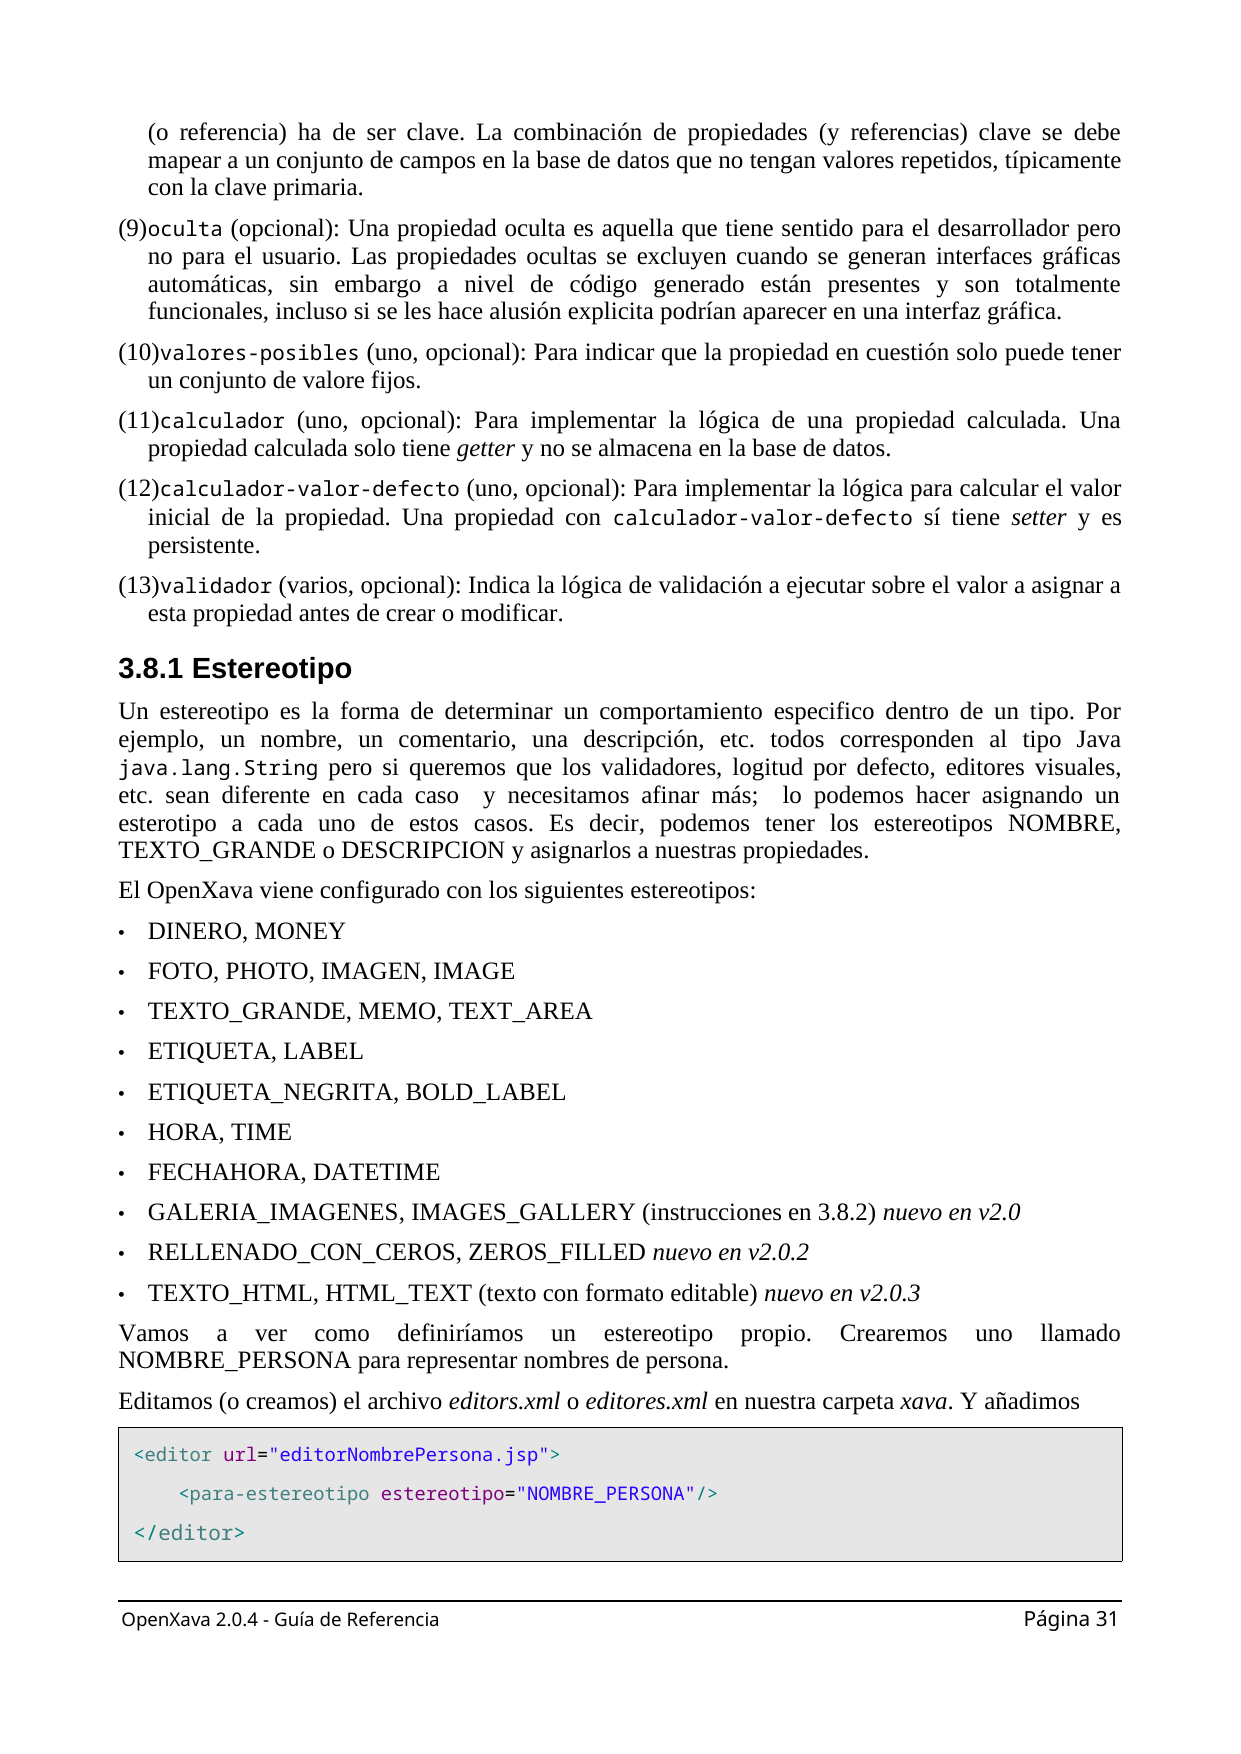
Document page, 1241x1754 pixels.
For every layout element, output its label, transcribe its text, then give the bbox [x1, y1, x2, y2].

list valores-posibles (uno, opcional): Para indicar que la propiedad en cuestión solo puede tener un conjunto de valore fijos. [118, 338, 1122, 393]
list HORA, TIME [118, 1118, 1122, 1146]
text El OpenXava viene configurado con los siguientes estereotipos: [118, 877, 1122, 904]
text Un estereotipo es la forma de determinar un comportamiento especifico dentro de un tipo. Por ejemplo, un nombre, un comentario, una descripción, etc. todos corresponden al tipo Java java.lang.String pero si queremos que los validadores, logitud por defecto, editores visuales, etc. sean diferente en cada caso y necesitamos afinar más; lo podemos hacer asignando un esterotipo a cada uno de estos casos. Es decir, podemos tener los estereotipos NOMBRE, TEXTO_GRANDE o DESCRIPCION y asignarlos a nuestras propiedades. [118, 697, 1122, 864]
list DINERO, MONEY [118, 917, 1122, 944]
list ETIQUETA_NEGRITA, BOLD_LABEL [118, 1078, 1122, 1105]
list ETIQUETA, LABEL [118, 1037, 1122, 1065]
text <editor url="editorNombrePersona.jsp"> [119, 1428, 1122, 1465]
text </editor> [119, 1503, 1122, 1561]
list (o referencia) ha de ser clave. La combinación de propiedades (y referencias) clave se debe mapear a un conjunto de campos en la base de datos que no tengan valores repetidos, típicamente con la clave primaria. [118, 118, 1122, 201]
list GALERIA_IMAGENES, IMAGES_GALLERY (instrucciones en 3.8.2) nuevo en v2.0 [118, 1198, 1122, 1226]
list validador (varios, opcional): Indica la lógica de validación a ejecutar sobre el valor a asignar a esta propiedad antes de crear o modificar. [118, 571, 1122, 627]
text Editamos (o creamos) el archivo editors.xml o editores.xml en nuestra carpeta xava. Y añadimos [118, 1387, 1122, 1414]
list TEXTO_GRANDE, MEMO, TEXT_AREA [118, 997, 1122, 1025]
subtitle Estereotipo [118, 652, 1122, 685]
text <para-estereotipo estereotipo="NOMBRE_PERSONA"/> [119, 1465, 1122, 1503]
list FOTO, PHOTO, IMAGEN, IMAGE [118, 957, 1122, 985]
list oculta (opcional): Una propiedad oculta es aquella que tiene sentido para el desarrollador pero no para el usuario. Las propiedades ocultas se excluyen cuando se generan interfaces gráficas automáticas, sin embargo a nivel de código generado están presentes y son totalmente funcionales, incluso si se les hace alusión explicita podrían aparecer en una interfaz gráfica. [118, 214, 1122, 325]
text Vamos a ver como definiríamos un estereotipo propio. Crearemos uno llamado NOMBRE_PERSONA para representar nombres de persona. [118, 1319, 1122, 1374]
list FECHAHORA, DATETIME [118, 1158, 1122, 1186]
list calculador (uno, opcional): Para implementar la lógica de una propiedad calculada. Una propiedad calculada solo tiene getter y no se almacena en la base de datos. [118, 406, 1122, 462]
list RELLENADO_CON_CEROS, ZEROS_FILLED nuevo en v2.0.2 [118, 1238, 1122, 1266]
list calculador-valor-defecto (uno, opcional): Para implementar la lógica para calcular el valor inicial de la propiedad. Una propiedad con calculador-valor-defecto sí tiene setter y es persistente. [118, 474, 1122, 559]
list TEXTO_HTML, HTML_TEXT (texto con formato editable) nuevo en v2.0.3 [118, 1279, 1122, 1306]
